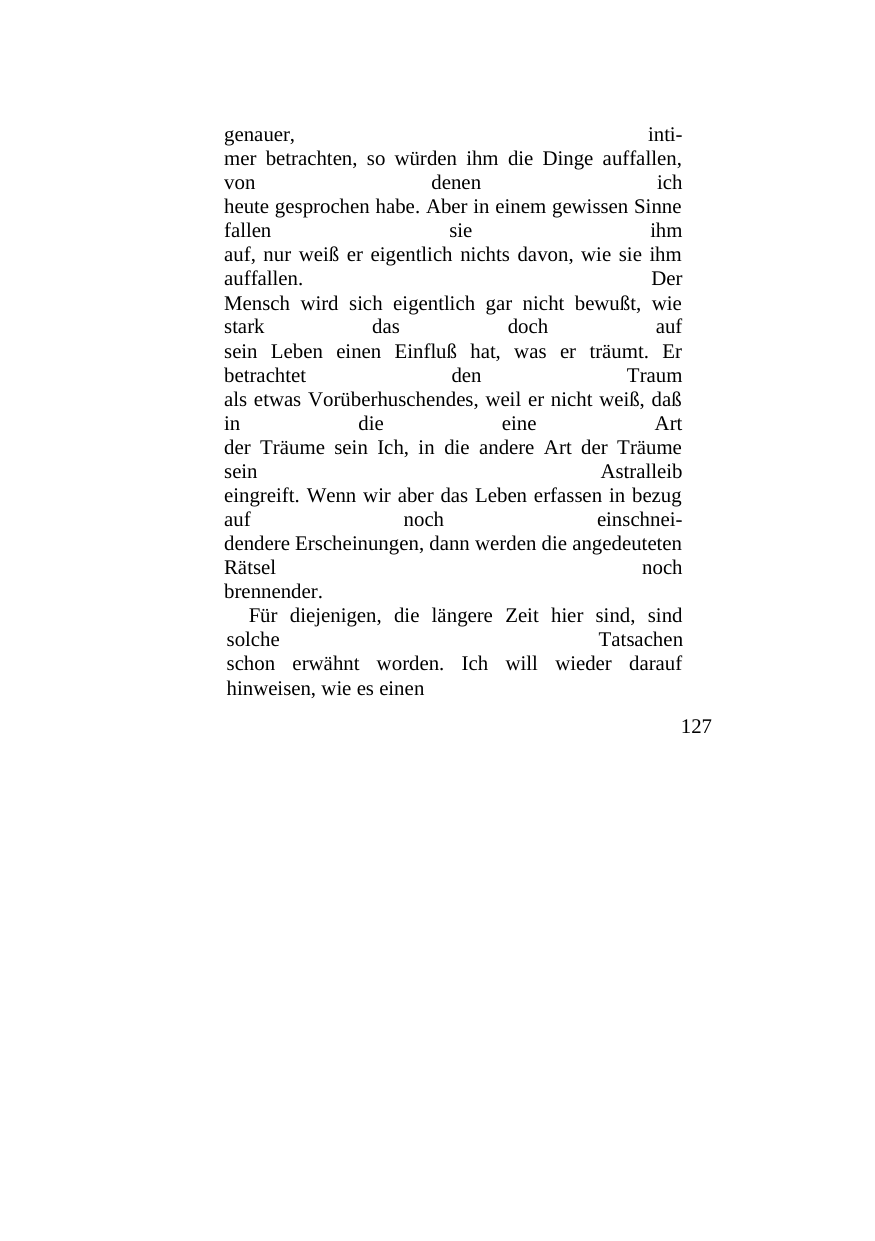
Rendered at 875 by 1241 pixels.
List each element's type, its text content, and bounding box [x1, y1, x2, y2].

text Für diejenigen, die längere Zeit hier sind, sind solche Tatsachen schon erwähnt worden. Ich will wieder darauf hinweisen, wie es einen [226, 603, 683, 699]
text genauer, inti- mer betrachten, so würden ihm die Dinge auffallen, von denen ich heute gesprochen habe. Aber in einem gewissen Sinne fallen sie ihm auf, nur weiß er eigentlich nichts davon, wie sie ihm auffallen. Der Mensch wird sich eigentlich gar nicht bewußt, wie stark das doch auf sein Leben einen Einfluß hat, was er träumt. Er betrachtet den Traum als etwas Vorüberhuschendes, weil er nicht weiß, daß in die eine Art der Träume sein Ich, in die andere Art der Träume sein Astralleib eingreift. Wenn wir aber das Leben erfassen in bezug auf noch einschnei- dendere Erscheinungen, dann werden die angedeuteten Rätsel noch brennender. [224, 122, 682, 603]
text 127 [681, 714, 811, 738]
